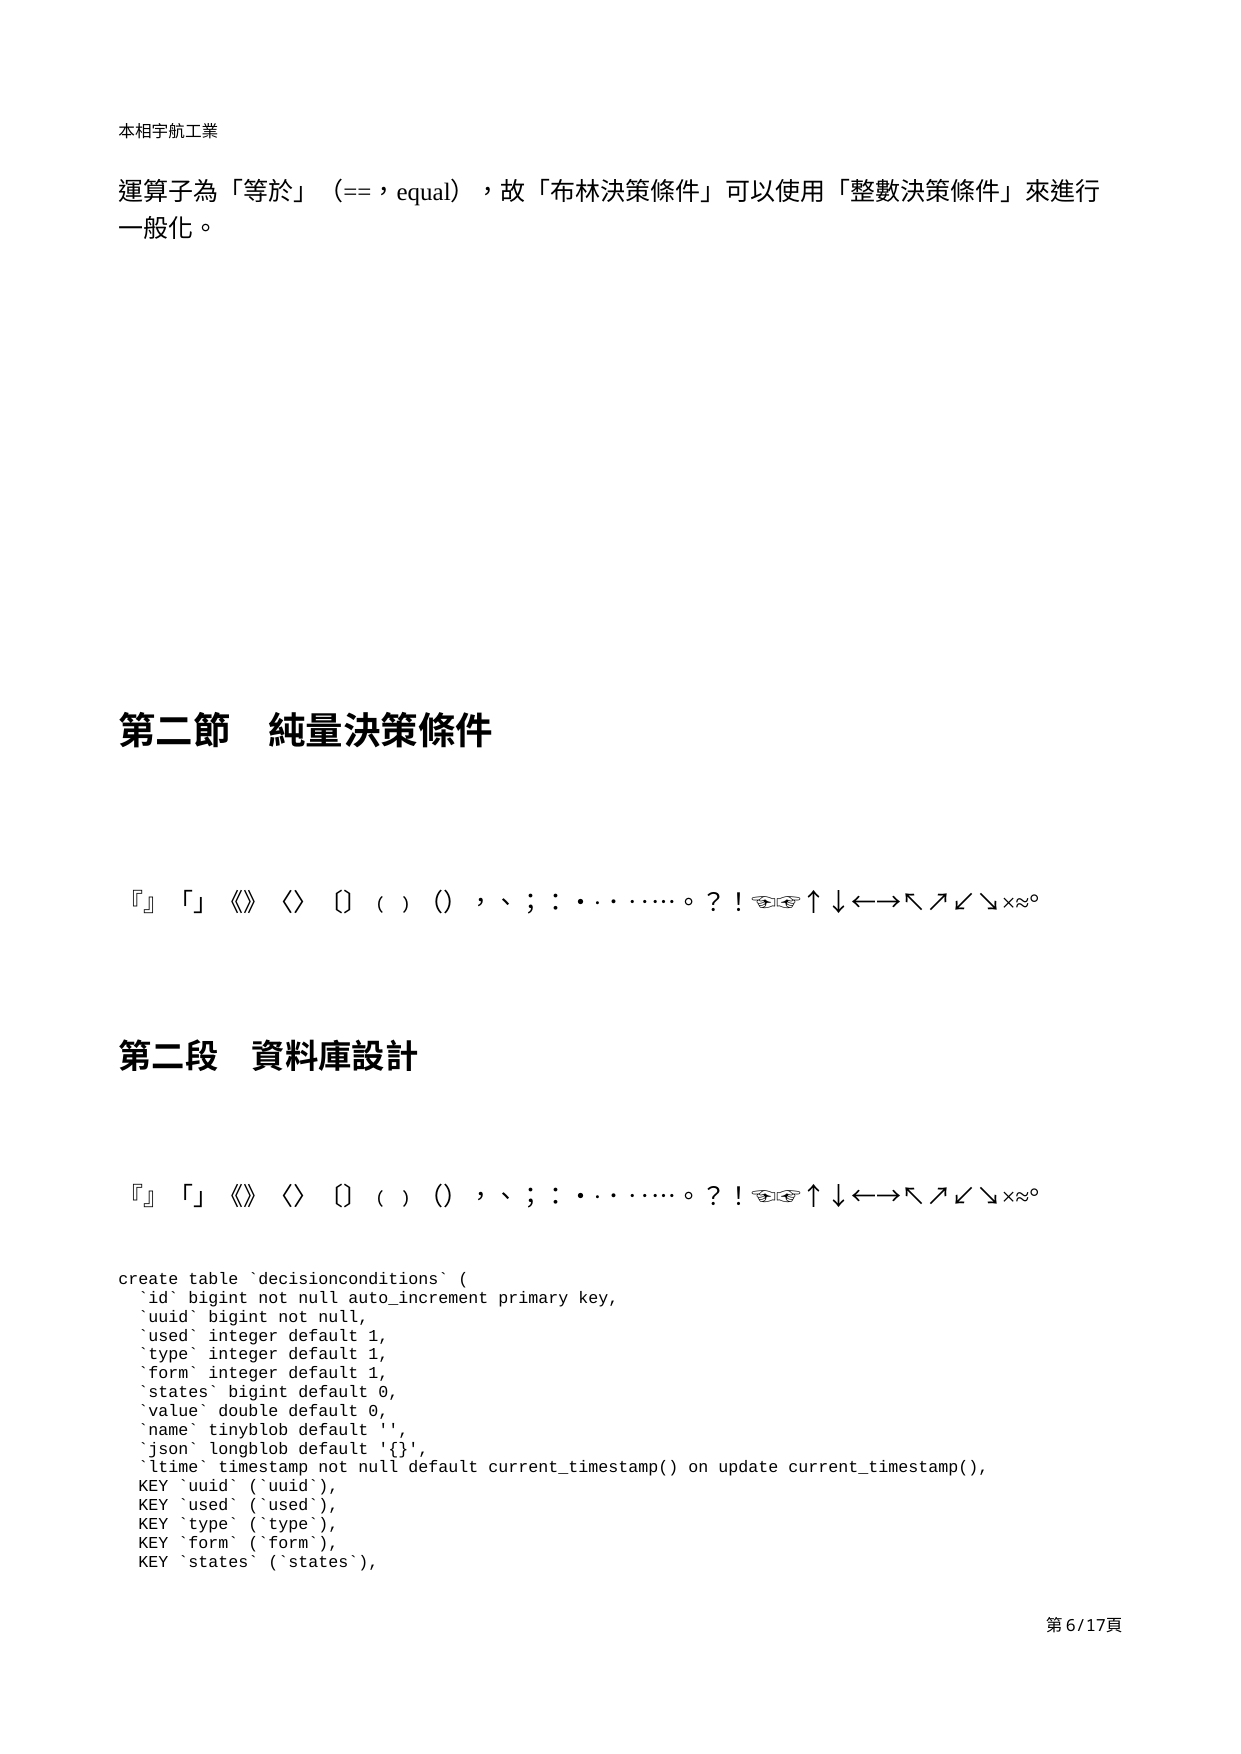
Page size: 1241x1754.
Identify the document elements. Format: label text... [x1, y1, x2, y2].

text KEY `uuid` (`uuid`), [118, 1478, 1122, 1497]
text 『』「」《》〈〉〔〕﹙﹚（），、；：‧·．‥…。？！☜☞↑↓←→↖↗↙↘×≈° [118, 1177, 1122, 1213]
text KEY `used` (`used`), [118, 1497, 1122, 1516]
text KEY `states` (`states`), [118, 1553, 1122, 1572]
text `uuid` bigint not null, [118, 1308, 1122, 1327]
text `used` integer default 1, [118, 1327, 1122, 1346]
text create table `decisionconditions` ( [118, 1271, 1122, 1289]
text 『』「」《》〈〉〔〕﹙﹚（），、；：‧·．‥…。？！☜☞↑↓←→↖↗↙↘×≈° [118, 882, 1122, 918]
text `json` longblob default '{}', [118, 1440, 1122, 1459]
text `name` tinyblob default '', [118, 1421, 1122, 1440]
text `form` integer default 1, [118, 1365, 1122, 1384]
text `id` bigint not null auto_increment primary key, [118, 1289, 1122, 1308]
subtitle 第二節 純量決策條件 [118, 701, 1122, 755]
text 運算子為「等於」（==，equal），故「布林決策條件」可以使用「整數決策條件」來進行一般化。 [118, 172, 1122, 244]
text KEY `type` (`type`), [118, 1516, 1122, 1534]
text `type` integer default 1, [118, 1346, 1122, 1365]
text `value` double default 0, [118, 1402, 1122, 1421]
text KEY `form` (`form`), [118, 1534, 1122, 1553]
text `states` bigint default 0, [118, 1384, 1122, 1402]
text `ltime` timestamp not null default current_timestamp() on update current_timestamp(), [118, 1459, 1122, 1478]
subtitle 第二段 資料庫設計 [118, 1030, 1122, 1078]
